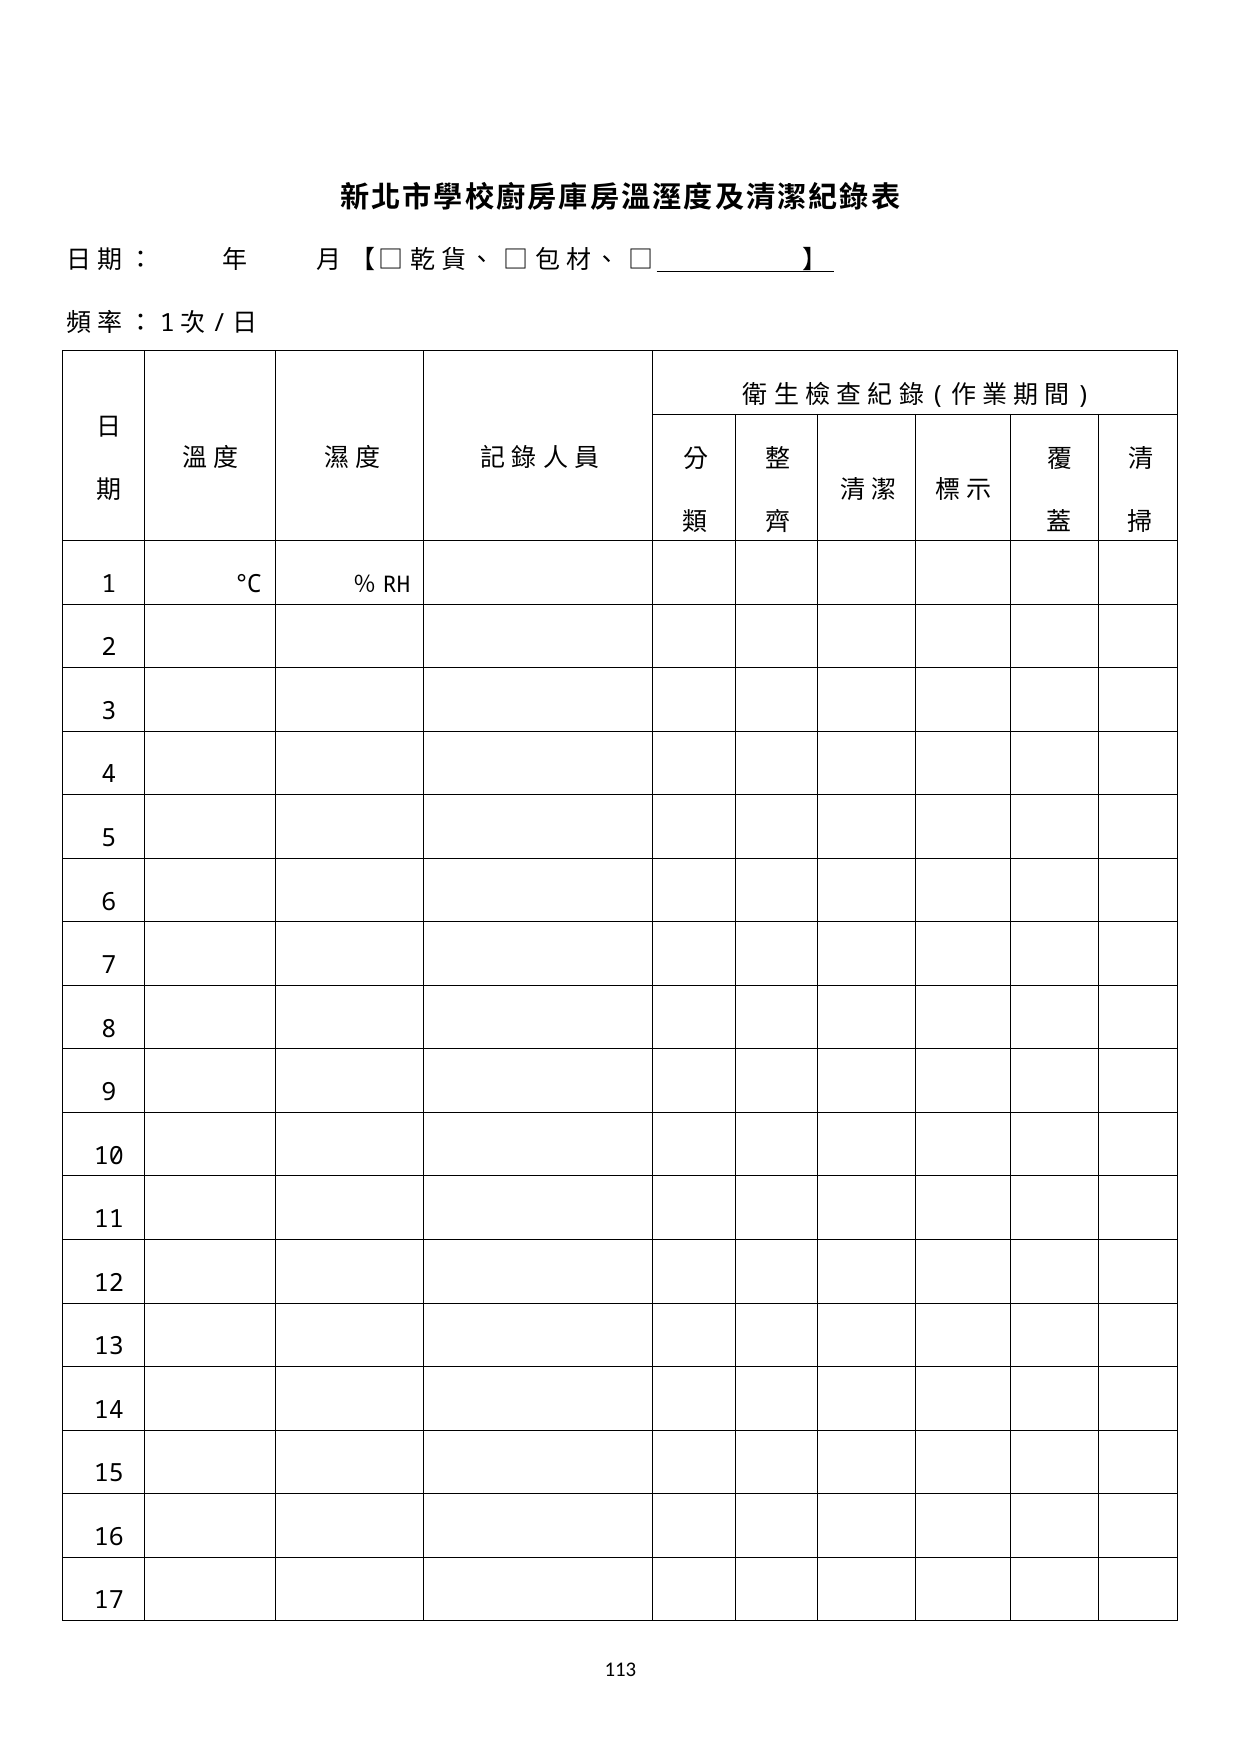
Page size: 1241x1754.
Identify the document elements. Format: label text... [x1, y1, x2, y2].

table_cell [145, 986, 275, 1048]
table_cell [916, 1304, 1010, 1366]
table_cell ℃ [145, 541, 275, 603]
table_cell [424, 795, 652, 858]
table_cell [736, 922, 817, 985]
table_cell [424, 1304, 652, 1366]
table_cell [145, 1494, 275, 1557]
table_cell 2 [63, 605, 144, 667]
table_cell [736, 541, 817, 603]
table_cell [276, 668, 423, 731]
table_cell [1011, 1049, 1098, 1112]
table_header 衛生檢查紀錄(作業期間) [653, 351, 1177, 414]
table_cell [1099, 795, 1177, 858]
table_cell 8 [63, 986, 144, 1048]
table_cell [424, 986, 652, 1048]
table_cell [736, 605, 817, 667]
table_cell [145, 668, 275, 731]
table_cell [145, 1176, 275, 1239]
table_cell [276, 1494, 423, 1557]
table_cell [818, 1176, 915, 1239]
table_cell 4 [63, 732, 144, 794]
table_cell ％RH [276, 541, 423, 603]
table_cell [1011, 1431, 1098, 1493]
table_cell [1099, 732, 1177, 794]
table_cell [145, 859, 275, 921]
table_cell [1099, 922, 1177, 985]
table_cell [653, 1176, 735, 1239]
table_cell [736, 859, 817, 921]
table_cell [653, 541, 735, 603]
table_cell [818, 605, 915, 667]
table_cell [1011, 732, 1098, 794]
table_cell 17 [63, 1558, 144, 1620]
table_cell [916, 1113, 1010, 1175]
table_cell 覆蓋 [1011, 415, 1098, 540]
table_cell [276, 1431, 423, 1493]
table_header 濕度 [276, 351, 423, 540]
table_cell [916, 605, 1010, 667]
table_cell [145, 1367, 275, 1429]
table_cell 清潔 [818, 415, 915, 540]
table_cell [736, 986, 817, 1048]
table_cell [424, 1558, 652, 1620]
table_cell [736, 668, 817, 731]
table_cell [818, 922, 915, 985]
table_cell [424, 859, 652, 921]
table_cell [653, 605, 735, 667]
table_cell 13 [63, 1304, 144, 1366]
table_cell [276, 1367, 423, 1429]
table_cell [916, 986, 1010, 1048]
table_cell [736, 1240, 817, 1302]
table_cell [1099, 1304, 1177, 1366]
table_cell [1011, 795, 1098, 858]
table_cell 7 [63, 922, 144, 985]
table_cell [818, 668, 915, 731]
table_cell [145, 605, 275, 667]
table_cell [653, 732, 735, 794]
table_cell [736, 1049, 817, 1112]
table_cell [424, 1367, 652, 1429]
table_cell 11 [63, 1176, 144, 1239]
table_cell [1099, 1176, 1177, 1239]
table_cell [1011, 1113, 1098, 1175]
table_cell [653, 1240, 735, 1302]
table_cell [1011, 1176, 1098, 1239]
table_cell [818, 1431, 915, 1493]
table_cell [1011, 668, 1098, 731]
table_cell [1011, 986, 1098, 1048]
table_cell [1011, 922, 1098, 985]
table_cell 分類 [653, 415, 735, 540]
table_cell 14 [63, 1367, 144, 1429]
table_cell [145, 732, 275, 794]
table_cell 清掃 [1099, 415, 1177, 540]
table_cell [1099, 1113, 1177, 1175]
table_cell [1011, 859, 1098, 921]
table_cell [916, 668, 1010, 731]
table_cell [276, 1304, 423, 1366]
table_cell 5 [63, 795, 144, 858]
table_cell [916, 859, 1010, 921]
table_cell [424, 922, 652, 985]
table_cell [276, 1049, 423, 1112]
table_cell [916, 1240, 1010, 1302]
table_cell [736, 1494, 817, 1557]
table_cell [916, 795, 1010, 858]
table_cell [424, 1176, 652, 1239]
table_cell 15 [63, 1431, 144, 1493]
table_cell [1099, 1558, 1177, 1620]
table_cell [653, 1367, 735, 1429]
table_cell [653, 1558, 735, 1620]
table_cell [145, 795, 275, 858]
subtitle 新北市學校廚房庫房溫溼度及清潔紀錄表 [63, 153, 1177, 216]
table_cell [276, 605, 423, 667]
table_cell [145, 922, 275, 985]
table_cell [736, 1558, 817, 1620]
table_cell [736, 1304, 817, 1366]
table_cell [276, 1240, 423, 1302]
table_cell [818, 1304, 915, 1366]
table_cell 標示 [916, 415, 1010, 540]
table_cell [1099, 541, 1177, 603]
table_cell [424, 732, 652, 794]
table_cell [145, 1049, 275, 1112]
table_cell [818, 1049, 915, 1112]
table_cell [653, 1431, 735, 1493]
table_cell [276, 859, 423, 921]
table_cell [916, 1049, 1010, 1112]
table_cell 16 [63, 1494, 144, 1557]
table_cell [276, 795, 423, 858]
table_cell [424, 541, 652, 603]
table_cell [424, 1049, 652, 1112]
table_cell 9 [63, 1049, 144, 1112]
table_cell [818, 795, 915, 858]
table_cell [653, 1113, 735, 1175]
table_cell 10 [63, 1113, 144, 1175]
table_cell [1099, 1494, 1177, 1557]
table_cell [653, 668, 735, 731]
table_cell [276, 732, 423, 794]
table_cell [276, 1558, 423, 1620]
table_cell [916, 1494, 1010, 1557]
table_cell [1011, 1494, 1098, 1557]
table_cell [653, 859, 735, 921]
table_cell [916, 732, 1010, 794]
table_cell [916, 1367, 1010, 1429]
text 日期： 年 月【□乾貨、□包材、□ 】 頻率：1次/日 [63, 216, 1177, 341]
table_cell [818, 1113, 915, 1175]
table_header 溫度 [145, 351, 275, 540]
table_cell [818, 732, 915, 794]
table_cell [276, 1113, 423, 1175]
table_cell [424, 1494, 652, 1557]
table_cell [424, 605, 652, 667]
table_cell [818, 1558, 915, 1620]
table_cell [818, 1367, 915, 1429]
table_cell [916, 1176, 1010, 1239]
table_cell [1011, 541, 1098, 603]
table_cell [653, 986, 735, 1048]
table_cell [1011, 1304, 1098, 1366]
table_cell [818, 859, 915, 921]
table_cell [424, 668, 652, 731]
table_cell [736, 732, 817, 794]
table_cell [424, 1431, 652, 1493]
table_cell 3 [63, 668, 144, 731]
table_cell [276, 1176, 423, 1239]
table_cell [1011, 605, 1098, 667]
table_cell [145, 1240, 275, 1302]
table_cell [916, 541, 1010, 603]
table_cell [145, 1431, 275, 1493]
table_header 日期 [63, 351, 144, 540]
table_cell [653, 922, 735, 985]
table_cell [916, 1431, 1010, 1493]
table_cell [916, 922, 1010, 985]
table_cell [736, 1431, 817, 1493]
table_cell [916, 1558, 1010, 1620]
table_cell [1099, 1049, 1177, 1112]
table_cell [1099, 1367, 1177, 1429]
table_cell [653, 1049, 735, 1112]
table_cell [736, 1367, 817, 1429]
table_cell [653, 1304, 735, 1366]
table_cell [276, 986, 423, 1048]
table_cell [424, 1113, 652, 1175]
table_cell [424, 1240, 652, 1302]
table_cell [1099, 1431, 1177, 1493]
table_cell 6 [63, 859, 144, 921]
table_cell 1 [63, 541, 144, 603]
table_cell [145, 1558, 275, 1620]
table_cell [736, 1113, 817, 1175]
table_cell [145, 1304, 275, 1366]
table_cell [818, 986, 915, 1048]
table_header 記錄人員 [424, 351, 652, 540]
table_cell [653, 795, 735, 858]
table_cell 12 [63, 1240, 144, 1302]
table_cell [1099, 859, 1177, 921]
table_cell 整齊 [736, 415, 817, 540]
table_cell [818, 1240, 915, 1302]
table_cell [1011, 1367, 1098, 1429]
table_cell [1099, 986, 1177, 1048]
table_cell [653, 1494, 735, 1557]
table_cell [1099, 605, 1177, 667]
table_cell [145, 1113, 275, 1175]
table_cell [1099, 668, 1177, 731]
table_cell [1099, 1240, 1177, 1302]
table_cell [736, 795, 817, 858]
table_cell [818, 541, 915, 603]
table_cell [1011, 1558, 1098, 1620]
table_cell [1011, 1240, 1098, 1302]
table_cell [736, 1176, 817, 1239]
table_cell [276, 922, 423, 985]
table_cell [818, 1494, 915, 1557]
